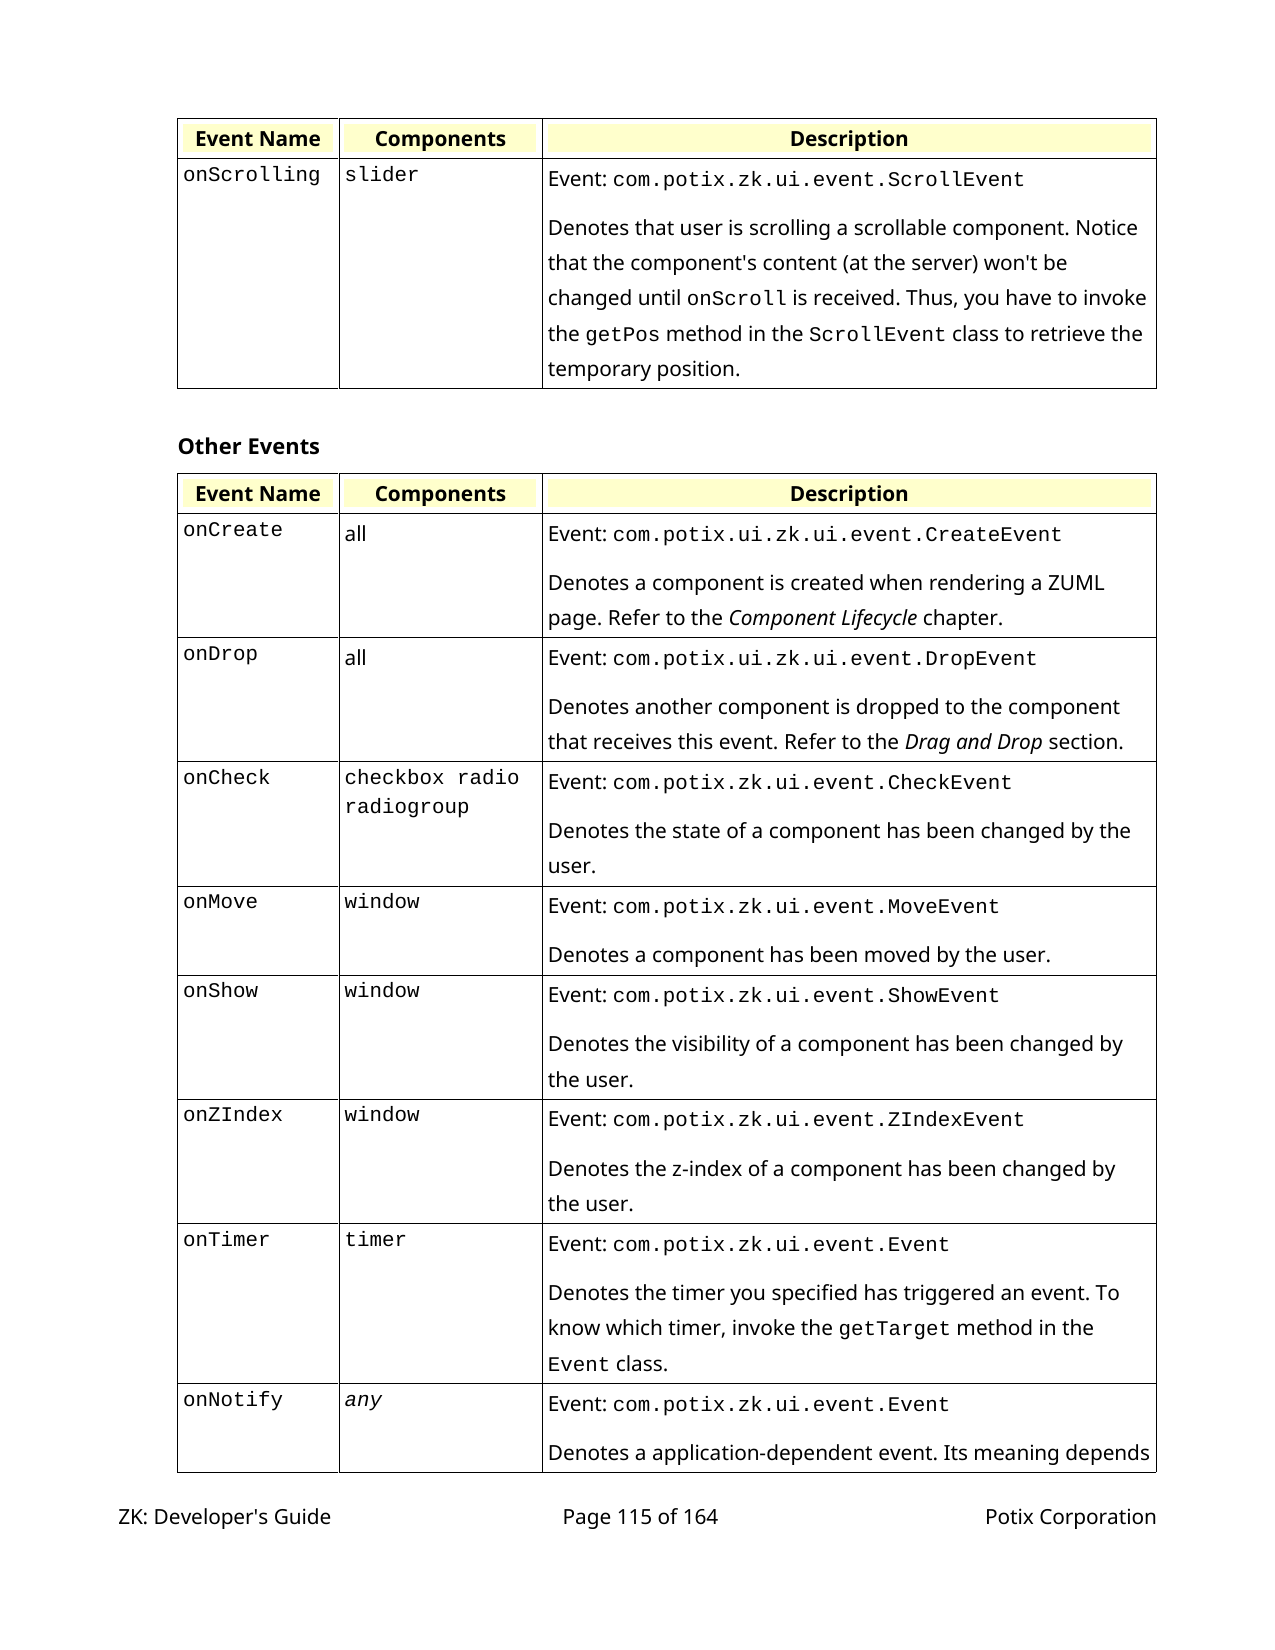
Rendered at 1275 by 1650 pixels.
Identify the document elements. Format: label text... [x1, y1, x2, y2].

table_header Event Name [178, 474, 338, 513]
table_cell onDrop [178, 638, 338, 761]
table_header Description [543, 474, 1156, 513]
table_cell Event: com.potix.zk.ui.event.ScrollEvent Denotes that user is scrolling a scrollable component. Notice that the component's content (at the server) won't be changed until onScroll is received. Thus, you have to invoke the getPos method in the ScrollEvent class to retrieve the temporary position. [543, 159, 1156, 388]
table_cell any [340, 1384, 542, 1472]
table_cell Event: com.potix.ui.zk.ui.event.DropEvent Denotes another component is dropped to the component that receives this event. Refer to the Drag and Drop section. [543, 638, 1156, 761]
table_cell Event: com.potix.zk.ui.event.ShowEvent Denotes the visibility of a component has been changed by the user. [543, 976, 1156, 1099]
table_cell onMove [178, 887, 338, 975]
table_cell onScrolling [178, 159, 338, 388]
table_header Components [340, 474, 542, 513]
table_cell Event: com.potix.zk.ui.event.Event Denotes the timer you specified has triggered an event. To know which timer, invoke the getTarget method in the Event class. [543, 1224, 1156, 1383]
table_cell onShow [178, 976, 338, 1099]
table_cell Event: com.potix.zk.ui.event.Event Denotes a application-dependent event. Its meaning depends [543, 1384, 1156, 1472]
table_cell slider [340, 159, 542, 388]
table_header Components [340, 119, 542, 158]
subtitle Other Events [177, 431, 1157, 461]
table_cell Event: com.potix.zk.ui.event.ZIndexEvent Denotes the z-index of a component has been changed by the user. [543, 1100, 1156, 1223]
table_cell window [340, 887, 542, 975]
table_cell onTimer [178, 1224, 338, 1383]
table_cell Event: com.potix.zk.ui.event.MoveEvent Denotes a component has been moved by the user. [543, 887, 1156, 975]
table_cell window [340, 1100, 542, 1223]
table_cell onZIndex [178, 1100, 338, 1223]
table_cell onCheck [178, 762, 338, 886]
table_header Description [543, 119, 1156, 158]
table_header Event Name [178, 119, 338, 158]
table_cell all [340, 638, 542, 761]
table_cell Event: com.potix.zk.ui.event.CheckEvent Denotes the state of a component has been changed by the user. [543, 762, 1156, 886]
table_cell checkbox radio radiogroup [340, 762, 542, 886]
table_cell window [340, 976, 542, 1099]
table_cell onNotify [178, 1384, 338, 1472]
table_cell onCreate [178, 514, 338, 637]
table_cell all [340, 514, 542, 637]
table_cell Event: com.potix.ui.zk.ui.event.CreateEvent Denotes a component is created when rendering a ZUML page. Refer to the Component Lifecycle chapter. [543, 514, 1156, 637]
table_cell timer [340, 1224, 542, 1383]
